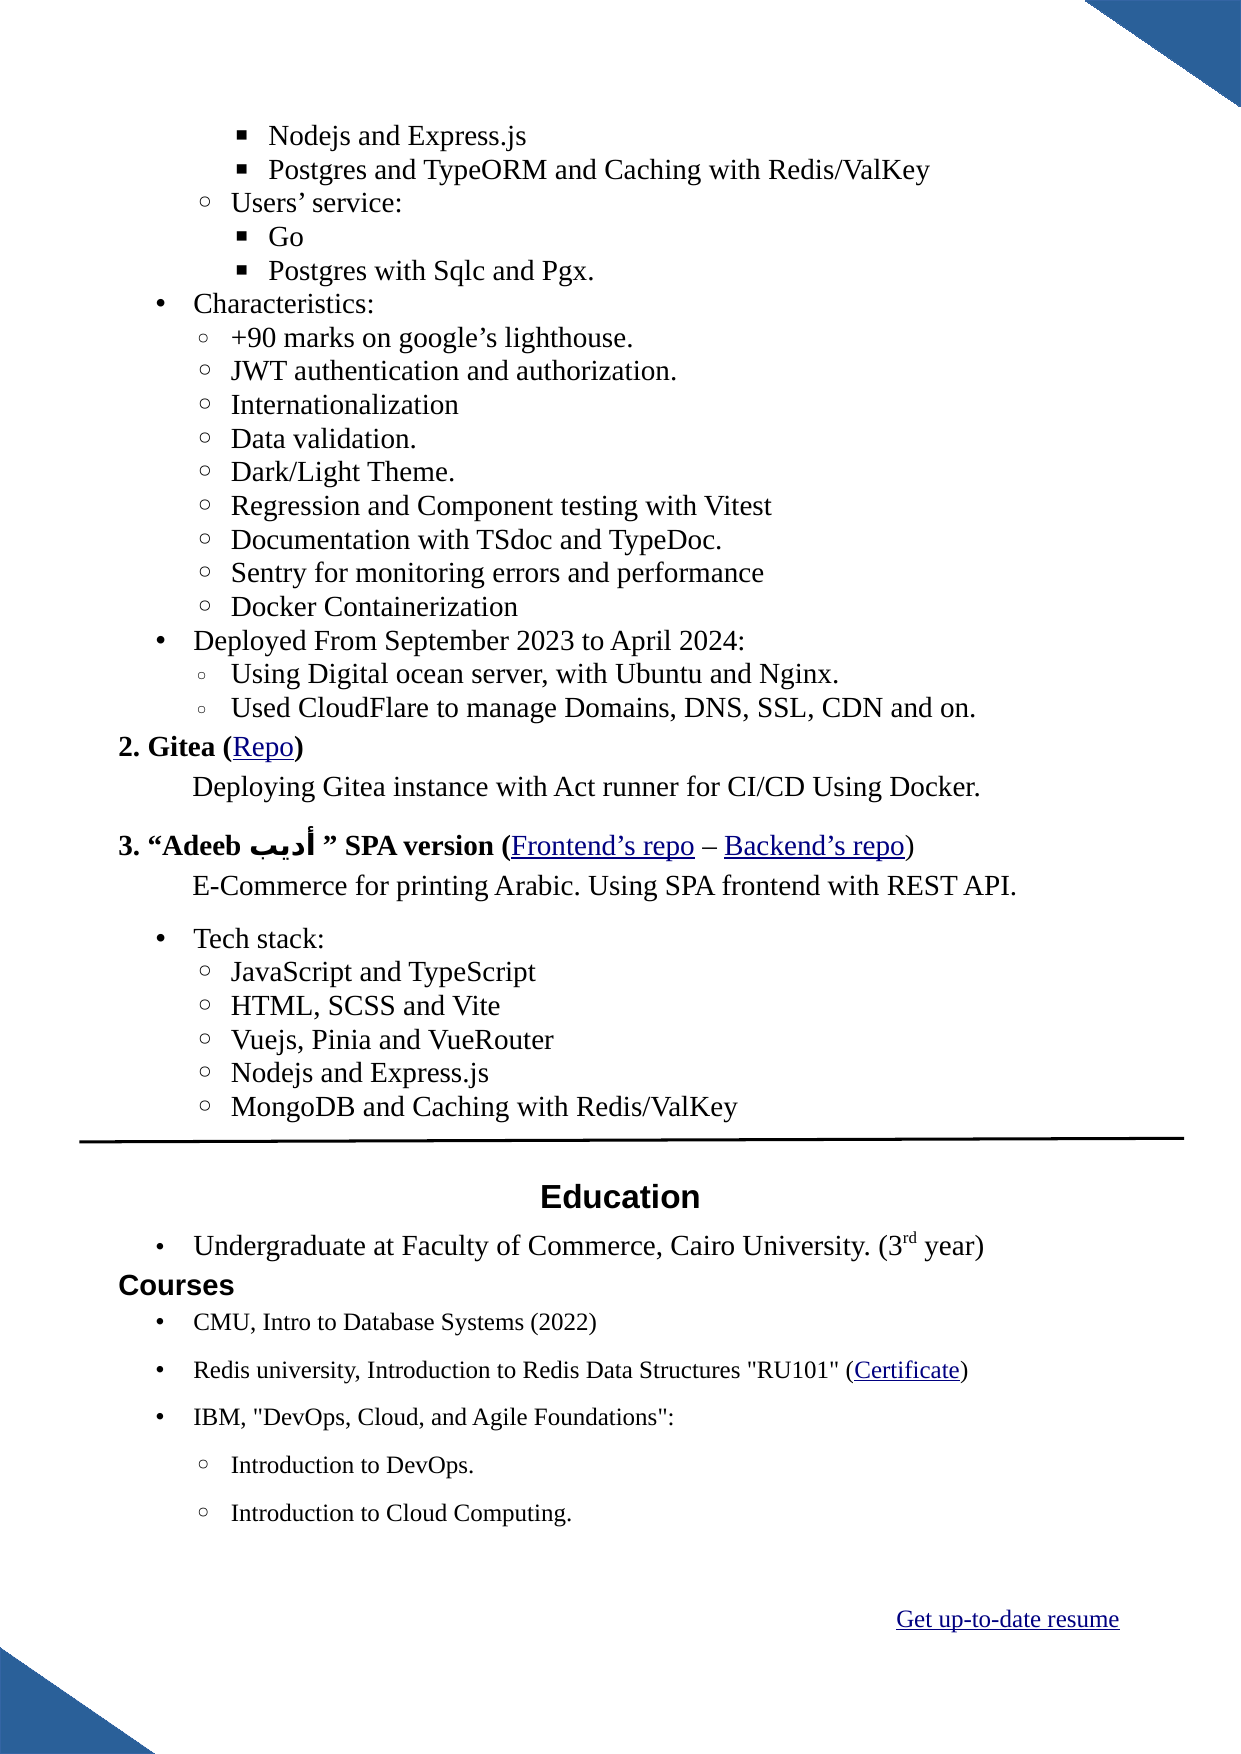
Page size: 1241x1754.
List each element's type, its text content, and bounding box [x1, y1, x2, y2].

list Documentation with TSdoc and TypeDoc. [193, 522, 1122, 555]
list Undergraduate at Faculty of Commerce, Cairo University. (3rd year) [156, 1228, 1122, 1262]
list Dark/Light Theme. [193, 454, 1122, 488]
list Docker Containerization [193, 589, 1122, 623]
subtitle Education [118, 1177, 1122, 1216]
list Regression and Component testing with Vitest [193, 488, 1122, 522]
list Vuejs, Pinia and VueRouter [193, 1022, 1122, 1056]
list +90 marks on google’s lighthouse. [193, 320, 1122, 353]
list JWT authentication and authorization. [193, 353, 1122, 387]
list Go [231, 219, 1122, 253]
list Using Digital ocean server, with Ubuntu and Nginx. [193, 656, 1122, 690]
subtitle 3. “Adeeb أديب ” SPA version (Frontend’s repo – Backend’s repo) [118, 828, 1122, 862]
text E-Commerce for printing Arabic. Using SPA frontend with REST API. [118, 868, 1122, 901]
list Deployed From September 2023 to April 2024: [156, 623, 1122, 656]
list Tech stack: [156, 921, 1122, 954]
list Introduction to DevOps. [193, 1450, 1122, 1479]
list Characteristics: [156, 286, 1122, 320]
list HTML, SCSS and Vite [193, 988, 1122, 1022]
list Users’ service: [193, 185, 1122, 219]
subtitle Courses [118, 1268, 1122, 1301]
list Introduction to Cloud Computing. [193, 1498, 1122, 1526]
list MongoDB and Caching with Redis/ValKey [193, 1089, 1122, 1123]
list Used CloudFlare to manage Domains, DNS, SSL, CDN and on. [193, 690, 1122, 723]
list Internationalization [193, 387, 1122, 421]
list Postgres with Sqlc and Pgx. [231, 253, 1122, 286]
list Nodejs and Express.js [193, 1056, 1122, 1089]
list IBM, "DevOps, Cloud, and Agile Foundations": [156, 1402, 1122, 1431]
list Redis university, Introduction to Redis Data Structures "RU101" (Certificate) [156, 1355, 1122, 1384]
list Data validation. [193, 421, 1122, 454]
list Nodejs and Express.js [231, 118, 1122, 152]
list CMU, Intro to Database Systems (2022) [156, 1307, 1122, 1336]
list JavaScript and TypeScript [193, 954, 1122, 988]
list Sentry for monitoring errors and performance [193, 555, 1122, 589]
list Postgres and TypeORM and Caching with Redis/ValKey [231, 152, 1122, 185]
subtitle 2. Gitea (Repo) [118, 729, 1122, 763]
text Deploying Gitea instance with Act runner for CI/CD Using Docker. [118, 769, 1122, 803]
